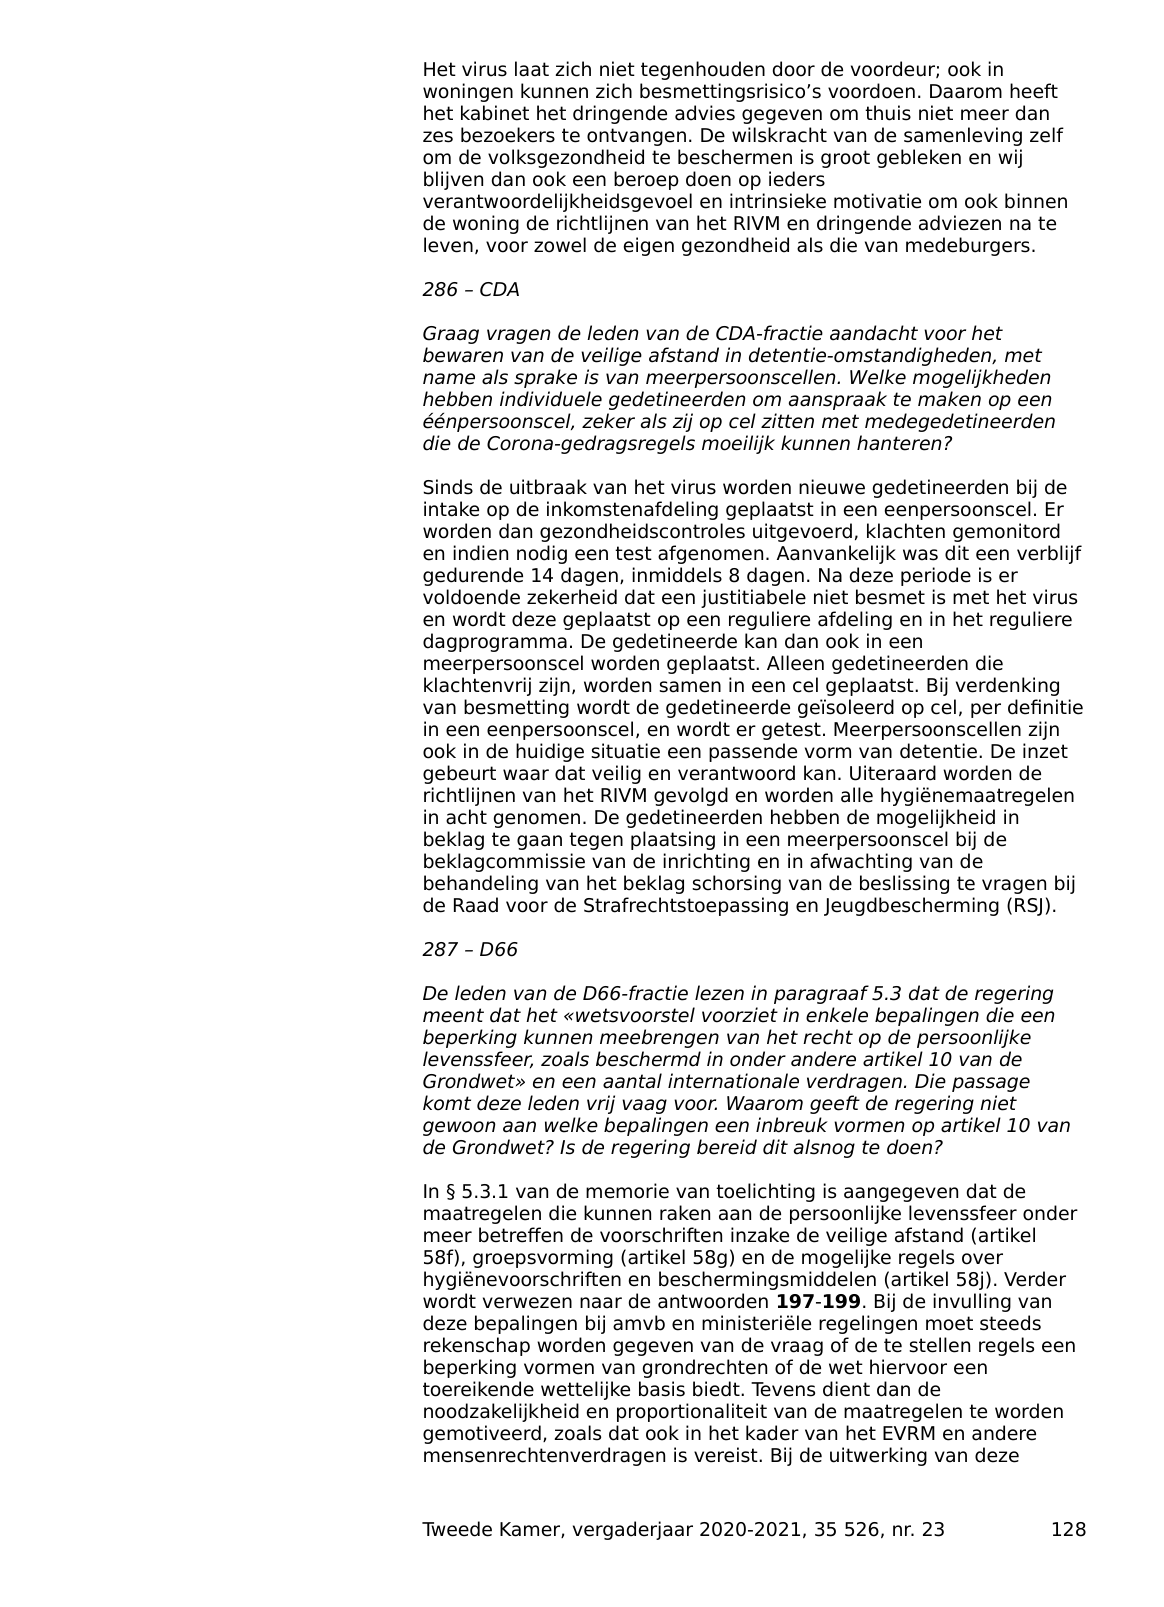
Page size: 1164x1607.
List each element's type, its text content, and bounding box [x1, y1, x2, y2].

subtitle 286 – CDA [422, 279, 1087, 301]
text Sinds de uitbraak van het virus worden nieuwe gedetineerden bij de intake op de inkomstenafdeling geplaatst in een eenpersoonscel. Er worden dan gezondheidscontroles uitgevoerd, klachten gemonitord en indien nodig een test afgenomen. Aanvankelijk was dit een verblijf gedurende 14 dagen, inmiddels 8 dagen. Na deze periode is er voldoende zekerheid dat een justitiabele niet besmet is met het virus en wordt deze geplaatst op een reguliere afdeling en in het reguliere dagprogramma. De gedetineerde kan dan ook in een meerpersoonscel worden geplaatst. Alleen gedetineerden die klachtenvrij zijn, worden samen in een cel geplaatst. Bij verdenking van besmetting wordt de gedetineerde geïsoleerd op cel, per definitie in een eenpersoonscel, en wordt er getest. Meerpersoonscellen zijn ook in de huidige situatie een passende vorm van detentie. De inzet gebeurt waar dat veilig en verantwoord kan. Uiteraard worden de richtlijnen van het RIVM gevolgd en worden alle hygiënemaatregelen in acht genomen. De gedetineerden hebben de mogelijkheid in beklag te gaan tegen plaatsing in een meerpersoonscel bij de beklagcommissie van de inrichting en in afwachting van de behandeling van het beklag schorsing van de beslissing te vragen bij de Raad voor de Strafrechtstoepassing en Jeugdbescherming (RSJ). [422, 477, 1087, 917]
text Het virus laat zich niet tegenhouden door de voordeur; ook in woningen kunnen zich besmettingsrisico’s voordoen. Daarom heeft het kabinet het dringende advies gegeven om thuis niet meer dan zes bezoekers te ontvangen. De wilskracht van de samenleving zelf om de volksgezondheid te beschermen is groot gebleken en wij blijven dan ook een beroep doen op ieders verantwoordelijkheidsgevoel en intrinsieke motivatie om ook binnen de woning de richtlijnen van het RIVM en dringende adviezen na te leven, voor zowel de eigen gezondheid als die van medeburgers. [422, 59, 1087, 257]
subtitle 287 – D66 [422, 939, 1087, 961]
text In § 5.3.1 van de memorie van toelichting is aangegeven dat de maatregelen die kunnen raken aan de persoonlijke levenssfeer onder meer betreffen de voorschriften inzake de veilige afstand (artikel 58f), groepsvorming (artikel 58g) en de mogelijke regels over hygiënevoorschriften en beschermingsmiddelen (artikel 58j). Verder wordt verwezen naar de antwoorden 197-199. Bij de invulling van deze bepalingen bij amvb en ministeriële regelingen moet steeds rekenschap worden gegeven van de vraag of de te stellen regels een beperking vormen van grondrechten of de wet hiervoor een toereikende wettelijke basis biedt. Tevens dient dan de noodzakelijkheid en proportionaliteit van de maatregelen te worden gemotiveerd, zoals dat ook in het kader van het EVRM en andere mensenrechtenverdragen is vereist. Bij de uitwerking van deze [422, 1181, 1087, 1467]
text De leden van de D66-fractie lezen in paragraaf 5.3 dat de regering meent dat het «wetsvoorstel voorziet in enkele bepalingen die een beperking kunnen meebrengen van het recht op de persoonlijke levenssfeer, zoals beschermd in onder andere artikel 10 van de Grondwet» en een aantal internationale verdragen. Die passage komt deze leden vrij vaag voor. Waarom geeft de regering niet gewoon aan welke bepalingen een inbreuk vormen op artikel 10 van de Grondwet? Is de regering bereid dit alsnog te doen? [422, 983, 1087, 1159]
text Graag vragen de leden van de CDA-fractie aandacht voor het bewaren van de veilige afstand in detentie-omstandigheden, met name als sprake is van meerpersoonscellen. Welke mogelijkheden hebben individuele gedetineerden om aanspraak te maken op een éénpersoonscel, zeker als zij op cel zitten met medegedetineerden die de Corona-gedragsregels moeilijk kunnen hanteren? [422, 323, 1087, 455]
